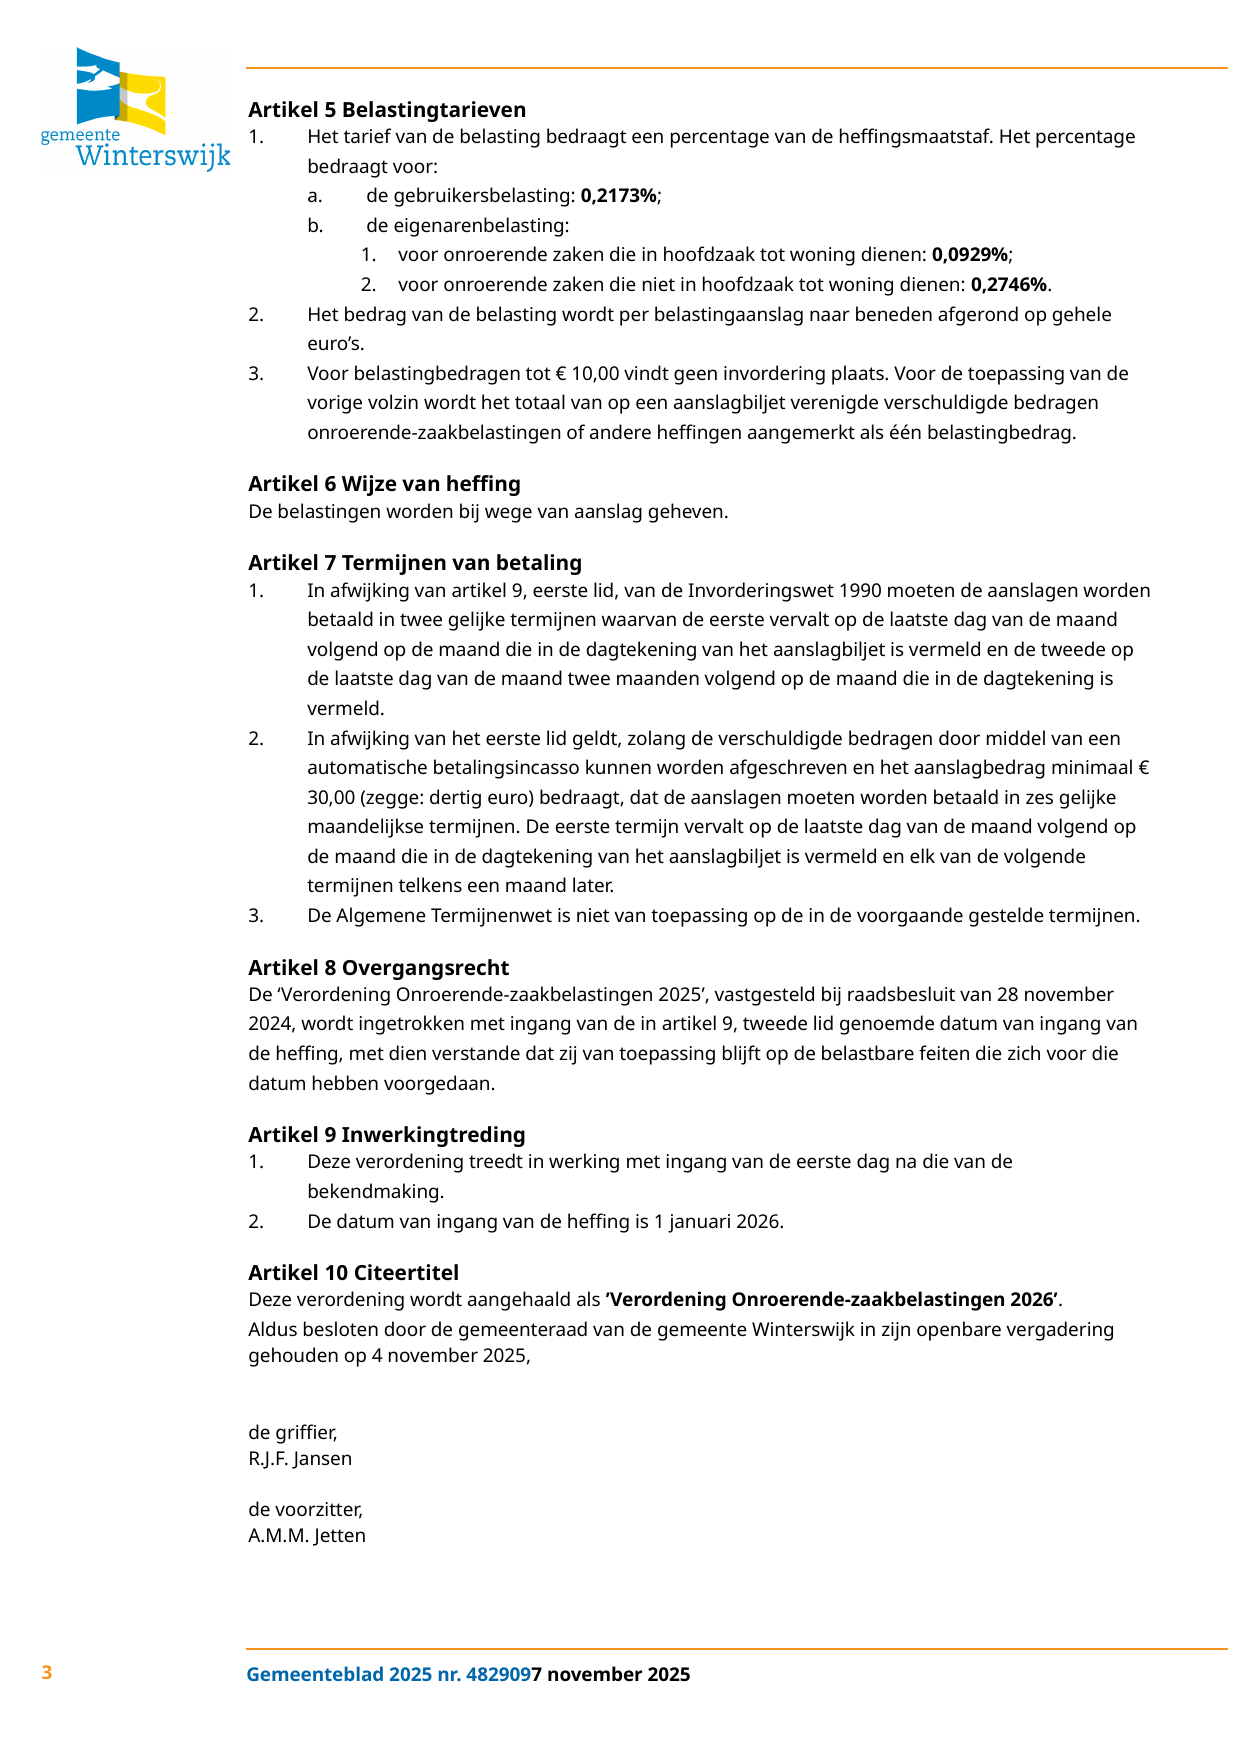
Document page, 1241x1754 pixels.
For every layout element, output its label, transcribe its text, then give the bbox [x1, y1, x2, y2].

list De datum van ingang van de heffing is 1 januari 2026. [248, 1208, 1152, 1233]
text Aldus besloten door de gemeenteraad van de gemeente Winterswijk in zijn openbare vergadering gehouden op 4 november 2025, [248, 1316, 1152, 1368]
text De belastingen worden bij wege van aanslag geheven. [248, 498, 1152, 524]
text Artikel 7 Termijnen van betaling [248, 548, 1152, 577]
list In afwijking van het eerste lid geldt, zolang de verschuldigde bedragen door middel van een automatische betalingsincasso kunnen worden afgeschreven en het aanslagbedrag minimaal € 30,00 (zegge: dertig euro) bedraagt, dat de aanslagen moeten worden betaald in zes gelijke maandelijkse termijnen. De eerste termijn vervalt op de laatste dag van de maand volgend op de maand die in de dagtekening van het aanslagbiljet is vermeld en elk van de volgende termijnen telkens een maand later. [248, 725, 1152, 898]
list de eigenarenbelasting: [307, 212, 1152, 238]
picture [41, 47, 231, 172]
picture [225, 153, 231, 162]
list De Algemene Termijnenwet is niet van toepassing op de in de voorgaande gestelde termijnen. [248, 902, 1152, 928]
text A.M.M. Jetten [248, 1522, 1152, 1548]
list de gebruikersbelasting: 0,2173%; [307, 182, 1152, 208]
text De ‘Verordening Onroerende-zaakbelastingen 2025’, vastgesteld bij raadsbesluit van 28 november 2024, wordt ingetrokken met ingang van de in artikel 9, tweede lid genoemde datum van ingang van de heffing, met dien verstande dat zij van toepassing blijft op de belastbare feiten die zich voor die datum hebben voorgedaan. [248, 981, 1152, 1096]
text Artikel 10 Citeertitel [248, 1258, 1152, 1287]
text de griffier, [248, 1419, 1152, 1445]
text de voorzitter, [248, 1496, 1152, 1522]
list Het bedrag van de belasting wordt per belastingaanslag naar beneden afgerond op gehele euro’s. [248, 301, 1152, 356]
text Artikel 6 Wijze van heffing [248, 469, 1152, 498]
list Voor belastingbedragen tot € 10,00 vindt geen invordering plaats. Voor de toepassing van de vorige volzin wordt het totaal van op een aanslagbiljet verenigde verschuldigde bedragen onroerende-zaakbelastingen of andere heffingen aangemerkt als één belastingbedrag. [248, 360, 1152, 445]
text Artikel 5 Belastingtarieven [248, 95, 1152, 123]
text Artikel 9 Inwerkingtreding [248, 1120, 1152, 1149]
list voor onroerende zaken die niet in hoofdzaak tot woning dienen: 0,2746%. [361, 271, 1152, 297]
text Artikel 8 Overgangsrecht [248, 953, 1152, 981]
text R.J.F. Jansen [248, 1445, 1152, 1471]
list Het tarief van de belasting bedraagt een percentage van de heffingsmaatstaf. Het percentage bedraagt voor: [248, 123, 1152, 178]
list Deze verordening treedt in werking met ingang van de eerste dag na die van de bekendmaking. [248, 1149, 1152, 1204]
list voor onroerende zaken die in hoofdzaak tot woning dienen: 0,0929%; [361, 242, 1152, 267]
text Deze verordening wordt aangehaald als ’Verordening Onroerende-zaakbelastingen 2026’. [248, 1287, 1152, 1312]
list In afwijking van artikel 9, eerste lid, van de Invorderingswet 1990 moeten de aanslagen worden betaald in twee gelijke termijnen waarvan de eerste vervalt op de laatste dag van de maand volgend op de maand die in de dagtekening van het aanslagbiljet is vermeld en de tweede op de laatste dag van de maand twee maanden volgend op de maand die in de dagtekening is vermeld. [248, 577, 1152, 721]
